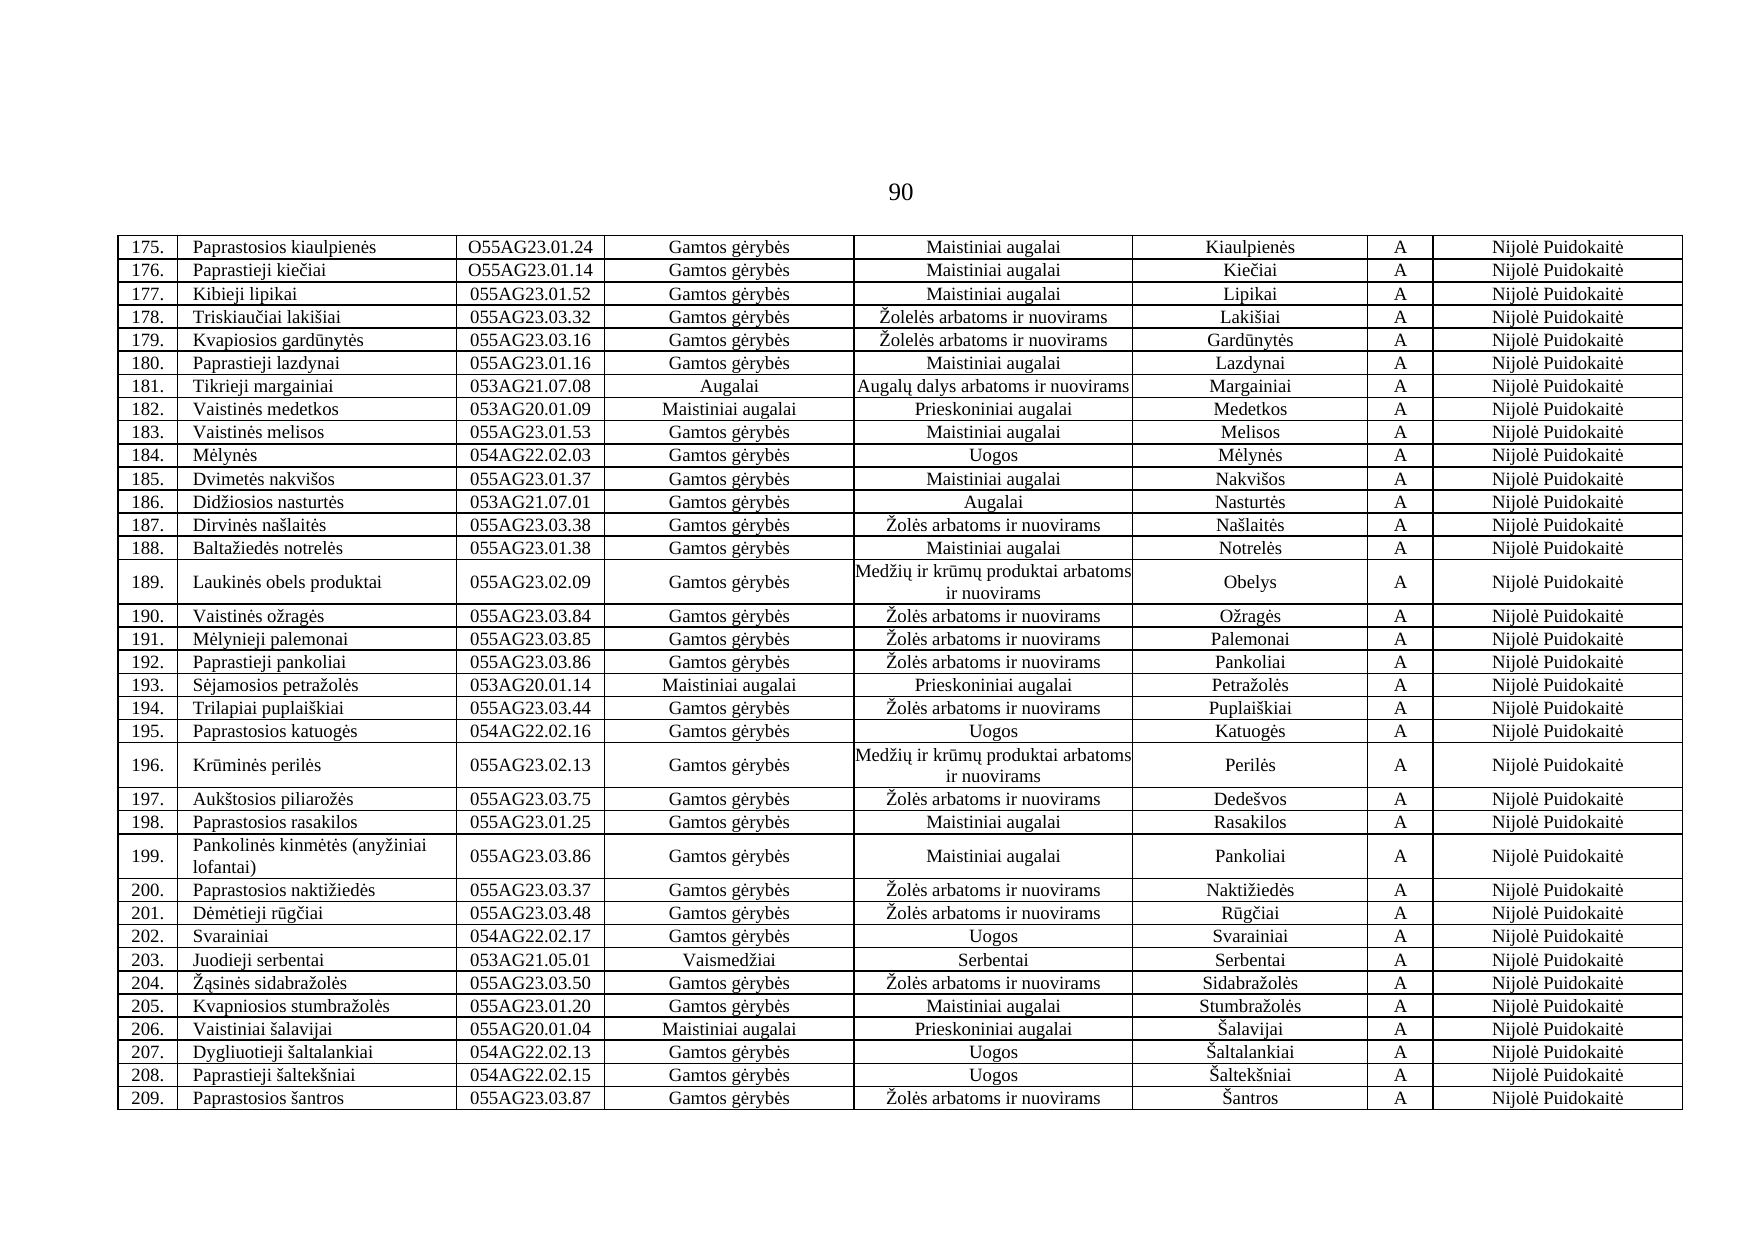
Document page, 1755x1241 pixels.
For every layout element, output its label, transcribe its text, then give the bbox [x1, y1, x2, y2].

table_cell Uogos [855, 445, 1132, 466]
table_cell Kiečiai [1133, 260, 1367, 281]
table_cell Paprastieji kiečiai [178, 260, 456, 281]
table_cell Vaistinės medetkos [178, 398, 456, 420]
table_cell Petražolės [1133, 674, 1367, 696]
table_cell Žolės arbatoms ir nuovirams [855, 788, 1132, 810]
table_cell Katuogės [1133, 720, 1367, 742]
table_cell Nijolė Puidokaitė [1434, 398, 1682, 420]
table_cell Nijolė Puidokaitė [1434, 260, 1682, 281]
table_cell Žolės arbatoms ir nuovirams [855, 697, 1132, 719]
table_cell Triskiaučiai lakišiai [178, 306, 456, 327]
table_cell Svarainiai [178, 925, 456, 947]
table_cell Nijolė Puidokaitė [1434, 879, 1682, 901]
table_cell 055AG23.01.20 [457, 995, 604, 1016]
table_cell Gardūnytės [1133, 329, 1367, 350]
table_cell Gamtos gėrybės [605, 537, 853, 558]
table_cell 207. [119, 1041, 177, 1062]
table_cell Svarainiai [1133, 925, 1367, 947]
table_cell Vaistinės melisos [178, 421, 456, 443]
table_cell 204. [119, 972, 177, 993]
table_cell Laukinės obels produktai [178, 560, 456, 603]
table_cell Lipikai [1133, 283, 1367, 304]
table_cell 209. [119, 1087, 177, 1109]
table_cell Nijolė Puidokaitė [1434, 1087, 1682, 1109]
table_cell A [1368, 329, 1432, 350]
table_cell 180. [119, 352, 177, 373]
table_cell Paprastieji šaltekšniai [178, 1064, 456, 1086]
table_cell Gamtos gėrybės [605, 283, 853, 304]
table_cell Nijolė Puidokaitė [1434, 445, 1682, 466]
table_cell Maistiniai augalai [855, 537, 1132, 558]
table_cell 054AG22.02.03 [457, 445, 604, 466]
table_cell 190. [119, 605, 177, 626]
table_cell Nijolė Puidokaitė [1434, 1064, 1682, 1086]
table_cell Maistiniai augalai [855, 995, 1132, 1016]
table_cell 055AG23.01.25 [457, 811, 604, 833]
table_cell 053AG20.01.09 [457, 398, 604, 420]
table_cell Gamtos gėrybės [605, 651, 853, 672]
table_cell A [1368, 811, 1432, 833]
table_cell Maistiniai augalai [855, 468, 1132, 489]
table_cell Vaistiniai šalavijai [178, 1018, 456, 1039]
table_cell Maistiniai augalai [855, 835, 1132, 877]
table_cell Mėlynės [1133, 445, 1367, 466]
table_cell A [1368, 743, 1432, 787]
table_cell Pankoliai [1133, 651, 1367, 672]
table_cell 194. [119, 697, 177, 719]
table_cell 055AG23.03.16 [457, 329, 604, 350]
table_cell Našlaitės [1133, 514, 1367, 535]
table_cell Paprastosios kiaulpienės [178, 236, 456, 258]
table_cell Žolės arbatoms ir nuovirams [855, 514, 1132, 535]
table_cell Gamtos gėrybės [605, 972, 853, 993]
table_cell 179. [119, 329, 177, 350]
table_cell Šaltalankiai [1133, 1041, 1367, 1062]
table_cell 199. [119, 835, 177, 877]
table_cell Augalai [605, 375, 853, 397]
table_cell A [1368, 720, 1432, 742]
table_cell Prieskoniniai augalai [855, 674, 1132, 696]
table_cell Gamtos gėrybės [605, 329, 853, 350]
table_cell Serbentai [855, 948, 1132, 970]
table_cell A [1368, 697, 1432, 719]
table_cell A [1368, 948, 1432, 970]
table_cell 185. [119, 468, 177, 489]
table_cell Rasakilos [1133, 811, 1367, 833]
table_cell 198. [119, 811, 177, 833]
table_cell Nijolė Puidokaitė [1434, 697, 1682, 719]
table_cell Pankolinės kinmėtės (anyžiniai lofantai) [178, 835, 456, 877]
table_cell Uogos [855, 925, 1132, 947]
table_cell Aukštosios piliarožės [178, 788, 456, 810]
table_cell Šalavijai [1133, 1018, 1367, 1039]
table_cell Maistiniai augalai [855, 811, 1132, 833]
table_cell Nijolė Puidokaitė [1434, 628, 1682, 649]
table_cell Žolės arbatoms ir nuovirams [855, 651, 1132, 672]
table_cell Lakišiai [1133, 306, 1367, 327]
table_cell Gamtos gėrybės [605, 468, 853, 489]
table_cell Augalų dalys arbatoms ir nuovirams [855, 375, 1132, 397]
table_cell 188. [119, 537, 177, 558]
table_cell Sidabražolės [1133, 972, 1367, 993]
table_cell Nijolė Puidokaitė [1434, 902, 1682, 924]
table_cell Kvapniosios stumbražolės [178, 995, 456, 1016]
table_cell Vaistinės ožragės [178, 605, 456, 626]
table_cell Gamtos gėrybės [605, 352, 853, 373]
table_cell Uogos [855, 720, 1132, 742]
table_cell Perilės [1133, 743, 1367, 787]
table_cell Medžių ir krūmų produktai arbatoms ir nuovirams [855, 560, 1132, 603]
table_cell A [1368, 1064, 1432, 1086]
table_cell 176. [119, 260, 177, 281]
table_cell Trilapiai puplaiškiai [178, 697, 456, 719]
table_cell 184. [119, 445, 177, 466]
table_cell 053AG20.01.14 [457, 674, 604, 696]
table_cell Maistiniai augalai [855, 421, 1132, 443]
table_cell Nijolė Puidokaitė [1434, 720, 1682, 742]
table_cell 191. [119, 628, 177, 649]
table_cell Žolės arbatoms ir nuovirams [855, 628, 1132, 649]
table_cell Nijolė Puidokaitė [1434, 651, 1682, 672]
table_cell 202. [119, 925, 177, 947]
table_cell Nijolė Puidokaitė [1434, 674, 1682, 696]
table_cell 200. [119, 879, 177, 901]
table_cell 055AG23.03.84 [457, 605, 604, 626]
table_cell A [1368, 1041, 1432, 1062]
table_cell Kiaulpienės [1133, 236, 1367, 258]
table_cell Mėlynės [178, 445, 456, 466]
table_cell 053AG21.07.01 [457, 491, 604, 512]
table_cell Vaismedžiai [605, 948, 853, 970]
table_cell Nijolė Puidokaitė [1434, 514, 1682, 535]
table_cell Gamtos gėrybės [605, 514, 853, 535]
table_cell Gamtos gėrybės [605, 1087, 853, 1109]
table_cell 055AG23.01.52 [457, 283, 604, 304]
table_cell A [1368, 514, 1432, 535]
table_cell Žolės arbatoms ir nuovirams [855, 902, 1132, 924]
table_cell A [1368, 1018, 1432, 1039]
table_cell Gamtos gėrybės [605, 306, 853, 327]
table_cell Medžių ir krūmų produktai arbatoms ir nuovirams [855, 743, 1132, 787]
table_cell Maistiniai augalai [855, 260, 1132, 281]
table_cell 055AG23.03.44 [457, 697, 604, 719]
table_cell 055AG23.01.38 [457, 537, 604, 558]
table_cell Maistiniai augalai [605, 398, 853, 420]
table_cell Gamtos gėrybės [605, 788, 853, 810]
table_cell Nijolė Puidokaitė [1434, 925, 1682, 947]
table_cell Uogos [855, 1041, 1132, 1062]
table_cell Paprastosios katuogės [178, 720, 456, 742]
table_cell Stumbražolės [1133, 995, 1367, 1016]
table_cell 187. [119, 514, 177, 535]
table_cell 055AG23.02.13 [457, 743, 604, 787]
table_cell Paprastieji pankoliai [178, 651, 456, 672]
table_cell Krūminės perilės [178, 743, 456, 787]
table_cell 054AG22.02.16 [457, 720, 604, 742]
table_cell Gamtos gėrybės [605, 720, 853, 742]
table_cell Nijolė Puidokaitė [1434, 995, 1682, 1016]
table_cell A [1368, 421, 1432, 443]
table_cell Nijolė Puidokaitė [1434, 537, 1682, 558]
table_cell 055AG23.03.85 [457, 628, 604, 649]
table_cell Prieskoniniai augalai [855, 1018, 1132, 1039]
table_cell 201. [119, 902, 177, 924]
table_cell Gamtos gėrybės [605, 445, 853, 466]
table_cell Paprastieji lazdynai [178, 352, 456, 373]
table_cell Juodieji serbentai [178, 948, 456, 970]
table_cell Maistiniai augalai [855, 236, 1132, 258]
table_cell O55AG23.01.24 [457, 236, 604, 258]
table_cell Nijolė Puidokaitė [1434, 375, 1682, 397]
table_cell Dirvinės našlaitės [178, 514, 456, 535]
table_cell Gamtos gėrybės [605, 491, 853, 512]
table_cell Gamtos gėrybės [605, 995, 853, 1016]
table_cell 178. [119, 306, 177, 327]
table_cell Žąsinės sidabražolės [178, 972, 456, 993]
table_cell A [1368, 651, 1432, 672]
table_cell Žolės arbatoms ir nuovirams [855, 605, 1132, 626]
table_cell Medetkos [1133, 398, 1367, 420]
table_cell 055AG23.03.50 [457, 972, 604, 993]
table_cell Paprastosios šantros [178, 1087, 456, 1109]
table_cell 183. [119, 421, 177, 443]
table_cell Nijolė Puidokaitė [1434, 948, 1682, 970]
table_cell 208. [119, 1064, 177, 1086]
table_cell Margainiai [1133, 375, 1367, 397]
table_cell A [1368, 788, 1432, 810]
table_cell Nijolė Puidokaitė [1434, 236, 1682, 258]
table_cell Gamtos gėrybės [605, 1064, 853, 1086]
table_cell Gamtos gėrybės [605, 560, 853, 603]
table_cell Prieskoniniai augalai [855, 398, 1132, 420]
table_cell Nasturtės [1133, 491, 1367, 512]
table_cell 205. [119, 995, 177, 1016]
table_cell Nijolė Puidokaitė [1434, 972, 1682, 993]
table_cell Gamtos gėrybės [605, 879, 853, 901]
table_cell A [1368, 283, 1432, 304]
table_cell 203. [119, 948, 177, 970]
table_cell 195. [119, 720, 177, 742]
table_cell A [1368, 560, 1432, 603]
table_cell 055AG23.03.32 [457, 306, 604, 327]
table_cell Nijolė Puidokaitė [1434, 788, 1682, 810]
table_cell Maistiniai augalai [855, 352, 1132, 373]
table_cell 186. [119, 491, 177, 512]
table_cell A [1368, 537, 1432, 558]
table_cell Nijolė Puidokaitė [1434, 811, 1682, 833]
table_cell 189. [119, 560, 177, 603]
table_cell Baltažiedės notrelės [178, 537, 456, 558]
table_cell A [1368, 605, 1432, 626]
table_cell 055AG20.01.04 [457, 1018, 604, 1039]
table_cell A [1368, 902, 1432, 924]
table_cell Maistiniai augalai [855, 283, 1132, 304]
table_cell Paprastosios rasakilos [178, 811, 456, 833]
table_cell 055AG23.01.16 [457, 352, 604, 373]
table_cell A [1368, 674, 1432, 696]
table_cell 055AG23.01.37 [457, 468, 604, 489]
table_cell 053AG21.05.01 [457, 948, 604, 970]
table_cell A [1368, 972, 1432, 993]
table_cell Maistiniai augalai [605, 674, 853, 696]
table_cell 182. [119, 398, 177, 420]
table_cell Žolės arbatoms ir nuovirams [855, 1087, 1132, 1109]
table_cell A [1368, 445, 1432, 466]
table_cell A [1368, 306, 1432, 327]
table_cell A [1368, 491, 1432, 512]
table_cell Nijolė Puidokaitė [1434, 560, 1682, 603]
table_cell Nijolė Puidokaitė [1434, 468, 1682, 489]
table_cell Nijolė Puidokaitė [1434, 283, 1682, 304]
table_cell Melisos [1133, 421, 1367, 443]
table_cell 055AG23.03.87 [457, 1087, 604, 1109]
table_cell Gamtos gėrybės [605, 743, 853, 787]
table_cell Nijolė Puidokaitė [1434, 491, 1682, 512]
table_cell A [1368, 398, 1432, 420]
table_cell Gamtos gėrybės [605, 902, 853, 924]
table_cell Gamtos gėrybės [605, 1041, 853, 1062]
table_cell Notrelės [1133, 537, 1367, 558]
table_cell 197. [119, 788, 177, 810]
table_cell 055AG23.01.53 [457, 421, 604, 443]
table_cell Dvimetės nakvišos [178, 468, 456, 489]
table_cell Kibieji lipikai [178, 283, 456, 304]
table_cell 192. [119, 651, 177, 672]
table_cell Puplaiškiai [1133, 697, 1367, 719]
table_cell A [1368, 236, 1432, 258]
table_cell 055AG23.03.86 [457, 835, 604, 877]
table_cell Sėjamosios petražolės [178, 674, 456, 696]
table_cell Gamtos gėrybės [605, 697, 853, 719]
table_cell Nijolė Puidokaitė [1434, 835, 1682, 877]
table_cell Gamtos gėrybės [605, 421, 853, 443]
table_cell A [1368, 352, 1432, 373]
table_cell 177. [119, 283, 177, 304]
table_cell Gamtos gėrybės [605, 236, 853, 258]
table_cell Nijolė Puidokaitė [1434, 329, 1682, 350]
table_cell Nijolė Puidokaitė [1434, 421, 1682, 443]
table_cell Šaltekšniai [1133, 1064, 1367, 1086]
table_cell Gamtos gėrybės [605, 605, 853, 626]
table_cell 206. [119, 1018, 177, 1039]
table_cell 193. [119, 674, 177, 696]
table_cell A [1368, 879, 1432, 901]
table_cell Pankoliai [1133, 835, 1367, 877]
table_cell Nijolė Puidokaitė [1434, 743, 1682, 787]
table_cell Gamtos gėrybės [605, 925, 853, 947]
table_cell Ožragės [1133, 605, 1367, 626]
table_cell A [1368, 260, 1432, 281]
table_cell Didžiosios nasturtės [178, 491, 456, 512]
table_cell 055AG23.03.86 [457, 651, 604, 672]
table_cell Nijolė Puidokaitė [1434, 352, 1682, 373]
table_cell Žolės arbatoms ir nuovirams [855, 972, 1132, 993]
table_cell A [1368, 995, 1432, 1016]
table_cell 055AG23.03.38 [457, 514, 604, 535]
table_cell 053AG21.07.08 [457, 375, 604, 397]
table_cell Paprastosios naktižiedės [178, 879, 456, 901]
table_cell Šantros [1133, 1087, 1367, 1109]
table_cell Serbentai [1133, 948, 1367, 970]
table_cell Tikrieji margainiai [178, 375, 456, 397]
table_cell Kvapiosios gardūnytės [178, 329, 456, 350]
table_cell 055AG23.03.37 [457, 879, 604, 901]
table_cell Gamtos gėrybės [605, 260, 853, 281]
table_cell Lazdynai [1133, 352, 1367, 373]
table_cell Dedešvos [1133, 788, 1367, 810]
table_cell Mėlynieji palemonai [178, 628, 456, 649]
table_cell Dygliuotieji šaltalankiai [178, 1041, 456, 1062]
table_cell Gamtos gėrybės [605, 811, 853, 833]
table_cell Nijolė Puidokaitė [1434, 605, 1682, 626]
table_cell Žolelės arbatoms ir nuovirams [855, 329, 1132, 350]
table_cell A [1368, 628, 1432, 649]
table_cell Nakvišos [1133, 468, 1367, 489]
table_cell Dėmėtieji rūgčiai [178, 902, 456, 924]
table_cell A [1368, 925, 1432, 947]
table_cell O55AG23.01.14 [457, 260, 604, 281]
table_cell Maistiniai augalai [605, 1018, 853, 1039]
table_cell Palemonai [1133, 628, 1367, 649]
table_cell Gamtos gėrybės [605, 835, 853, 877]
table_cell 055AG23.03.48 [457, 902, 604, 924]
table_cell A [1368, 835, 1432, 877]
table_cell Rūgčiai [1133, 902, 1367, 924]
table_cell 055AG23.02.09 [457, 560, 604, 603]
table_cell 055AG23.03.75 [457, 788, 604, 810]
table_cell A [1368, 375, 1432, 397]
table_cell Naktižiedės [1133, 879, 1367, 901]
table_cell A [1368, 1087, 1432, 1109]
table_cell 196. [119, 743, 177, 787]
table_cell 181. [119, 375, 177, 397]
table_cell Uogos [855, 1064, 1132, 1086]
table_cell Nijolė Puidokaitė [1434, 306, 1682, 327]
table_cell Žolės arbatoms ir nuovirams [855, 879, 1132, 901]
table_cell Nijolė Puidokaitė [1434, 1018, 1682, 1039]
table_cell 054AG22.02.17 [457, 925, 604, 947]
table_cell 054AG22.02.13 [457, 1041, 604, 1062]
table_cell Žolelės arbatoms ir nuovirams [855, 306, 1132, 327]
table_cell Augalai [855, 491, 1132, 512]
table_cell 054AG22.02.15 [457, 1064, 604, 1086]
table_cell Gamtos gėrybės [605, 628, 853, 649]
table_cell A [1368, 468, 1432, 489]
table_cell Obelys [1133, 560, 1367, 603]
table_cell Nijolė Puidokaitė [1434, 1041, 1682, 1062]
table_cell 175. [119, 236, 177, 258]
